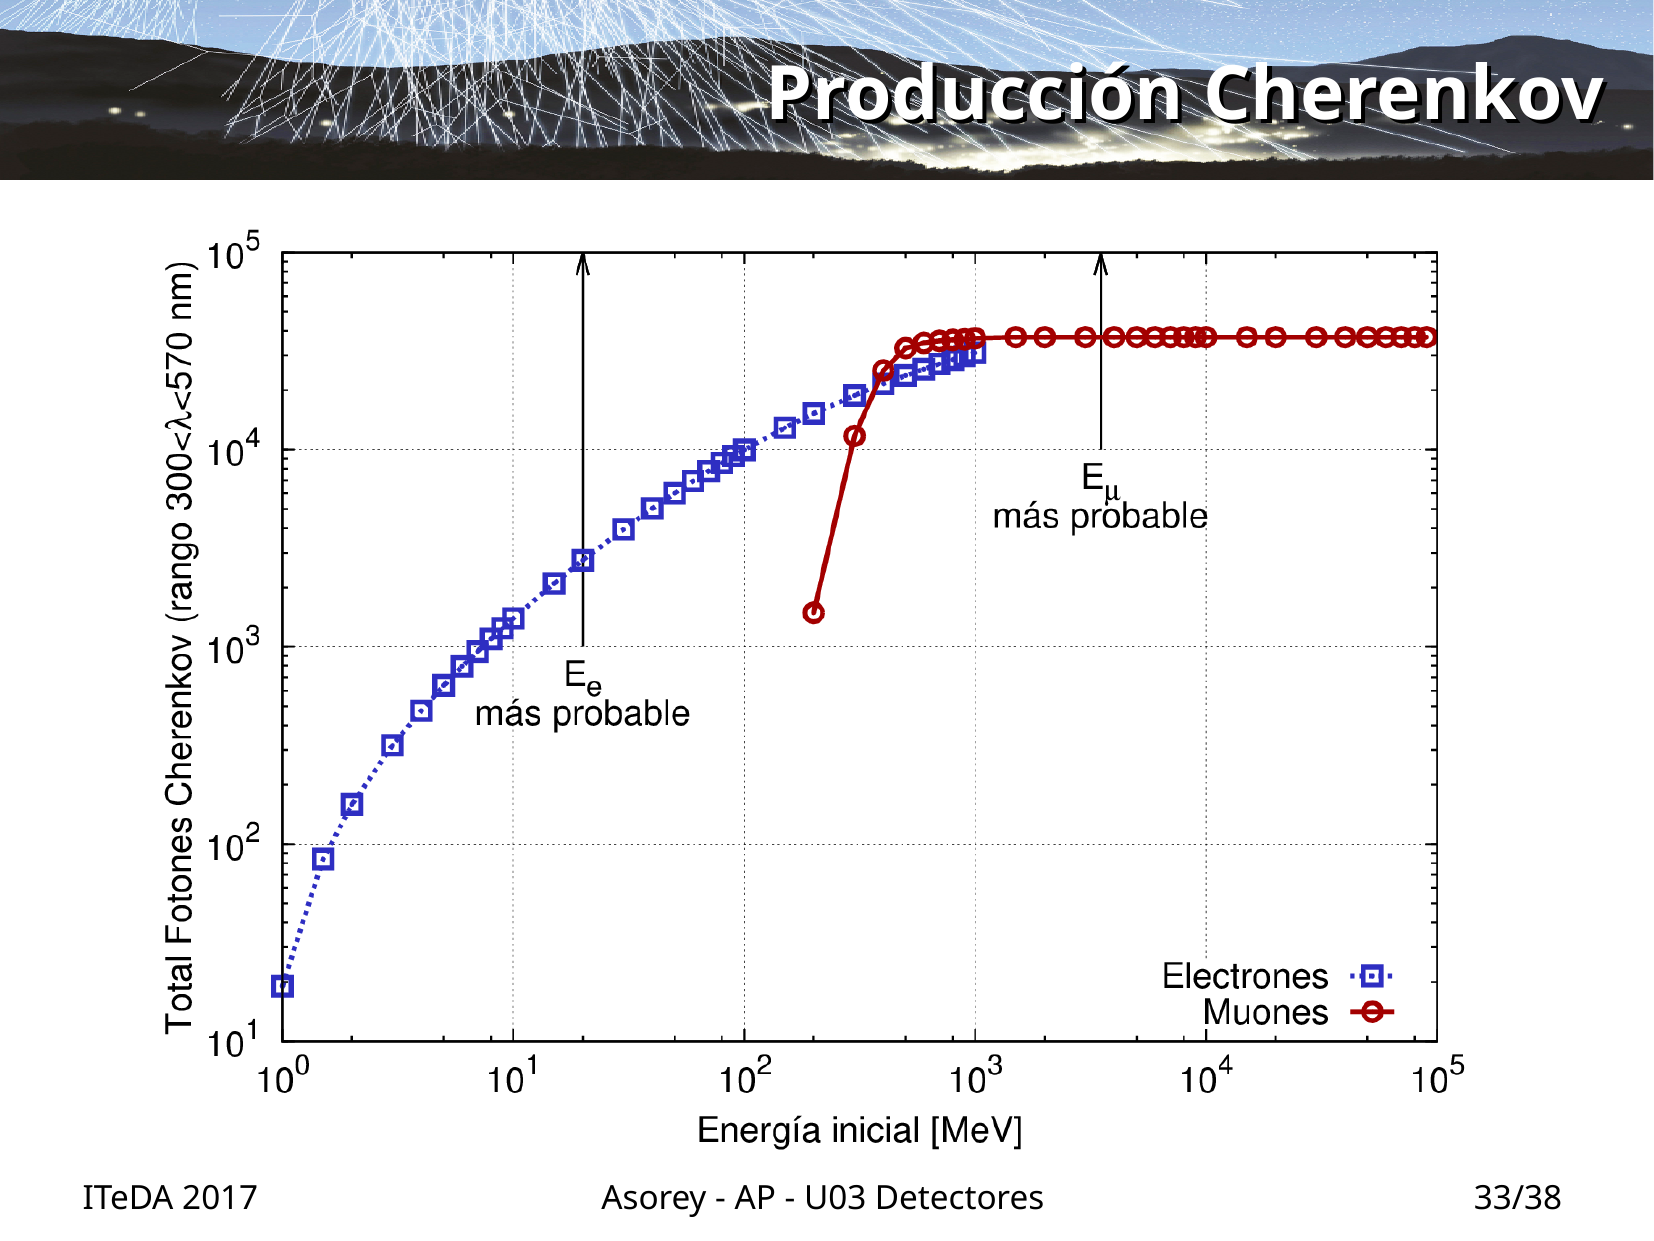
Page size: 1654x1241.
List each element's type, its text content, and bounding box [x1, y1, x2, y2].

picture [150, 209, 1501, 1156]
title Producción Cherenkov [45, 15, 1606, 166]
picture [0, 0, 1654, 180]
